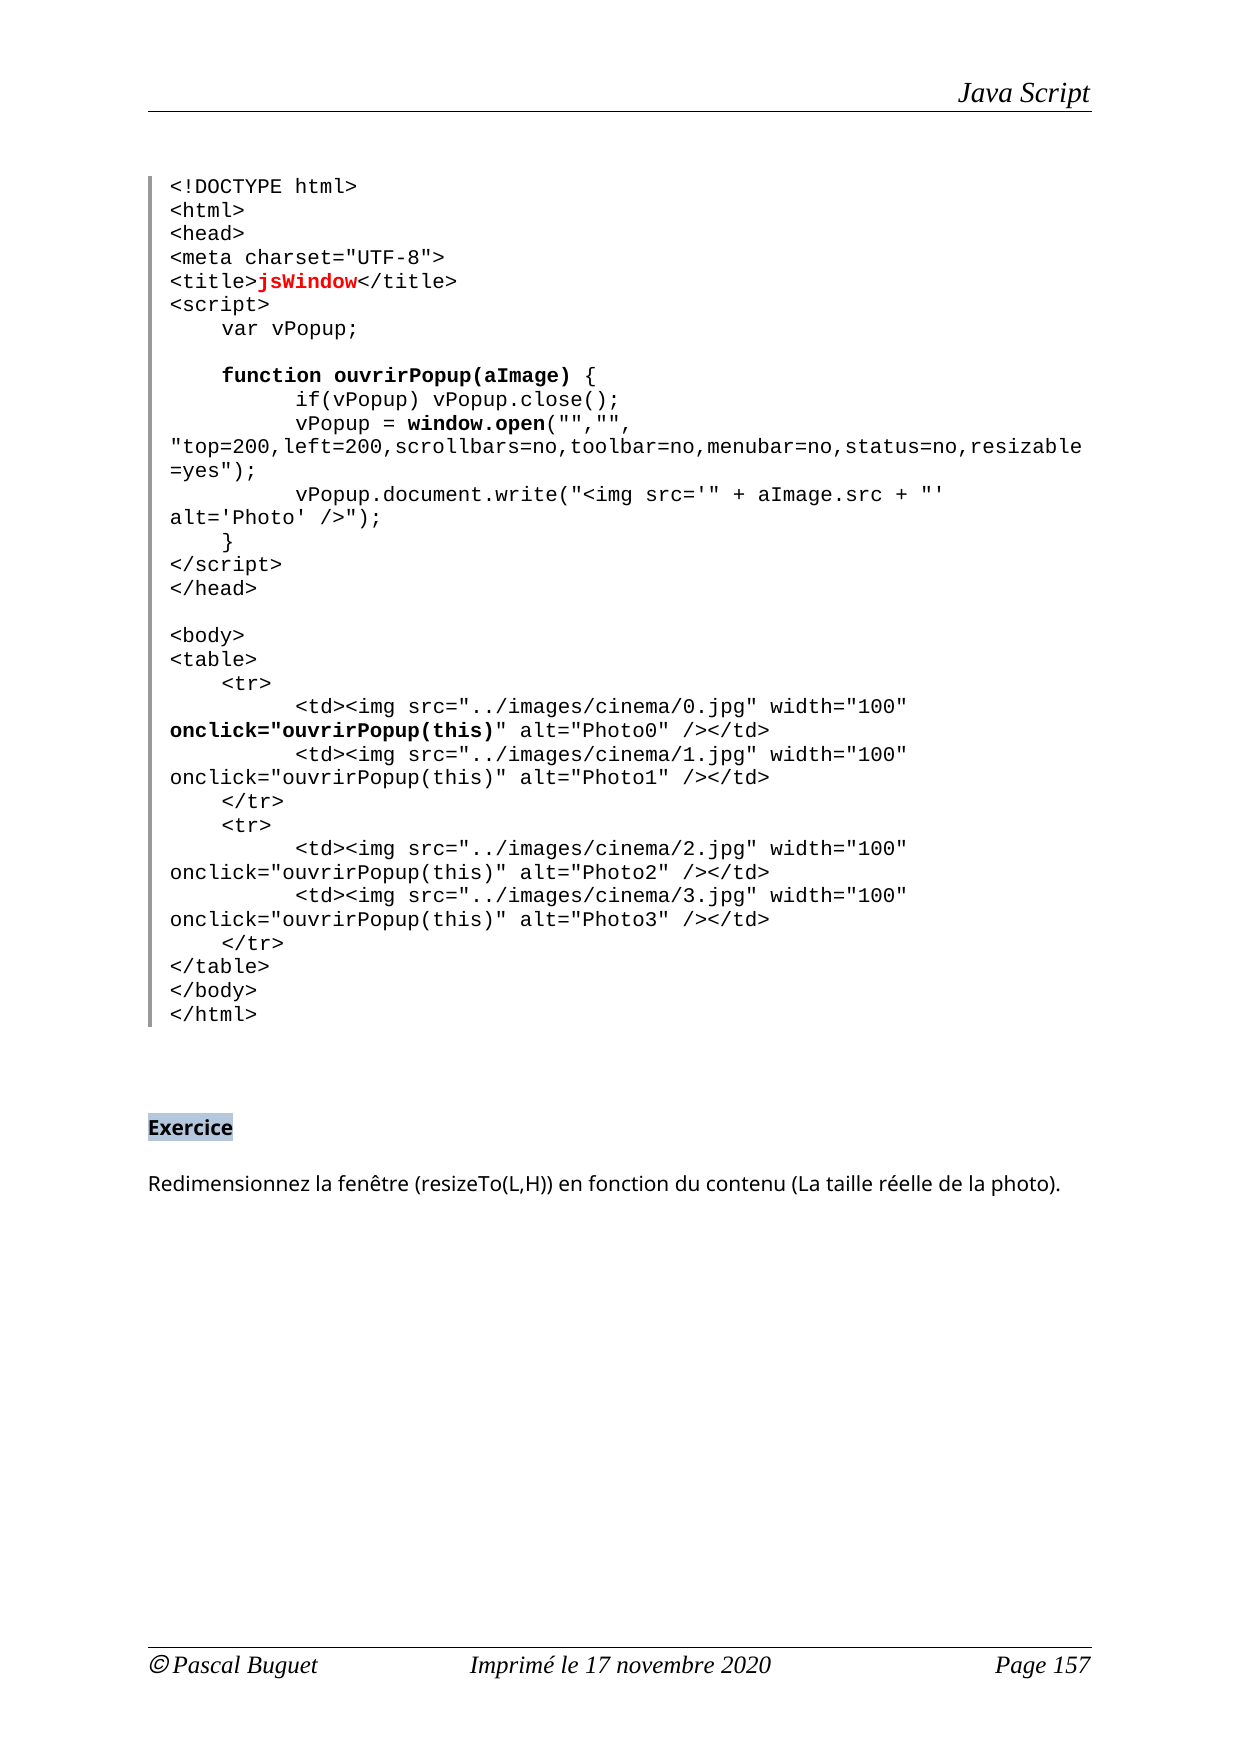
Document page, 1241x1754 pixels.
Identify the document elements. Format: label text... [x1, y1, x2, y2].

text <td><img src="../images/cinema/2.jpg" width="100" onclick="ouvrirPopup(this)" alt="Photo2" /></td> [152, 838, 1092, 886]
text <td><img src="../images/cinema/1.jpg" width="100" onclick="ouvrirPopup(this)" alt="Photo1" /></td> [152, 744, 1092, 791]
text </table> [152, 956, 1092, 980]
text function ouvrirPopup(aImage) { [152, 365, 1092, 389]
text <body> [152, 625, 1092, 649]
text </html> [152, 1004, 1092, 1027]
text <td><img src="../images/cinema/0.jpg" width="100" onclick="ouvrirPopup(this)" alt="Photo0" /></td> [152, 696, 1092, 744]
text <meta charset="UTF-8"> [152, 247, 1092, 271]
text var vPopup; [152, 318, 1092, 342]
text </script> [152, 554, 1092, 578]
text </tr> [152, 933, 1092, 956]
text } [152, 531, 1092, 554]
text <tr> [152, 814, 1092, 838]
text <table> [152, 649, 1092, 673]
text </body> [152, 980, 1092, 1004]
text Redimensionnez la fenêtre (resizeTo(L,H)) en fonction du contenu (La taille réelle de la photo). [148, 1169, 1092, 1198]
text vPopup = window.open("","", "top=200,left=200,scrollbars=no,toolbar=no,menubar=no,status=no,resizable=yes"); [152, 413, 1092, 483]
text Exercice [148, 1113, 1092, 1141]
text <tr> [152, 673, 1092, 696]
text <title>jsWindow</title> [152, 271, 1092, 294]
text </tr> [152, 791, 1092, 814]
text <head> [152, 223, 1092, 247]
text <!DOCTYPE html> [152, 176, 1092, 200]
text <html> [152, 200, 1092, 223]
text vPopup.document.write("<img src='" + aImage.src + "' alt='Photo' />"); [152, 483, 1092, 531]
text </head> [152, 578, 1092, 602]
text if(vPopup) vPopup.close(); [152, 389, 1092, 413]
text <td><img src="../images/cinema/3.jpg" width="100" onclick="ouvrirPopup(this)" alt="Photo3" /></td> [152, 886, 1092, 933]
text <script> [152, 294, 1092, 318]
